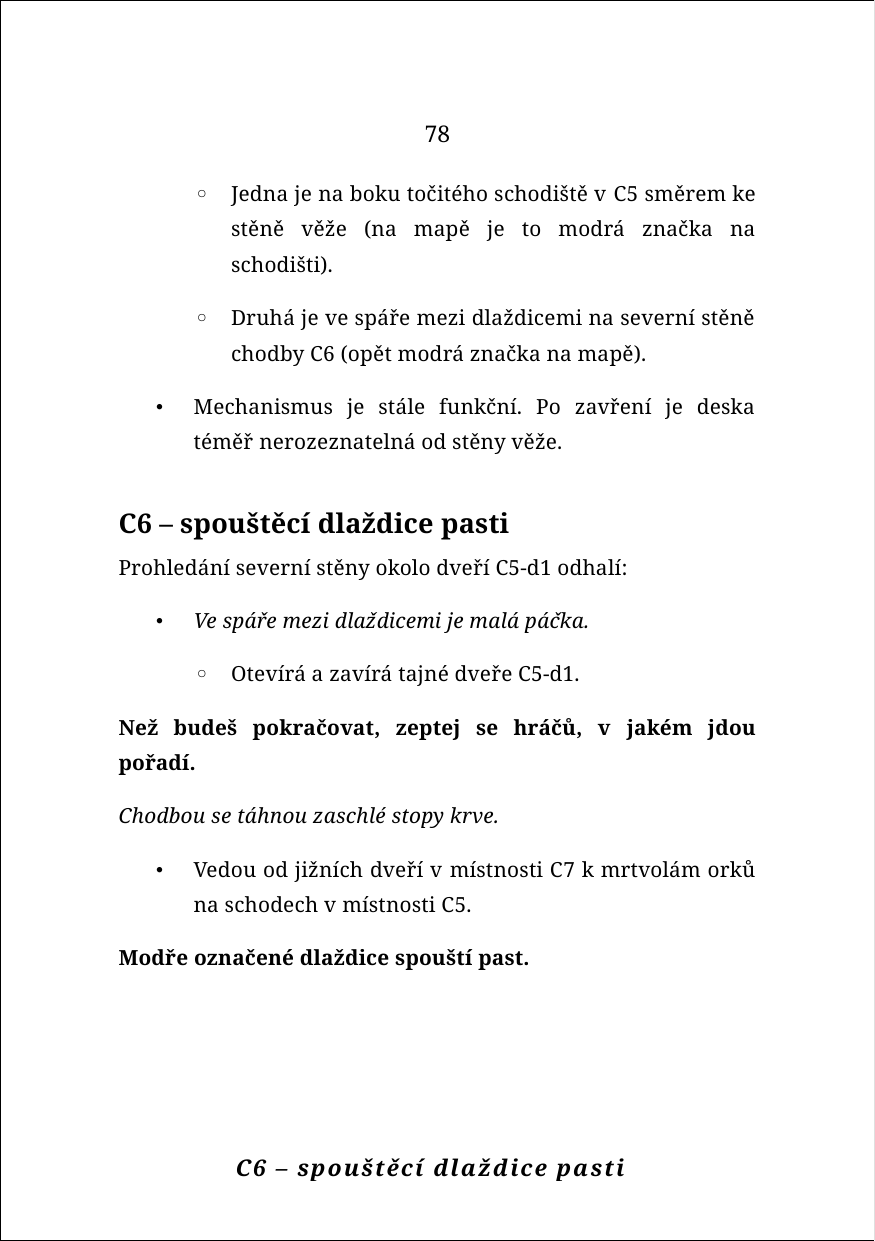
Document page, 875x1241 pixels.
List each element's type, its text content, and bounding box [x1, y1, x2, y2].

list Otevírá a⁠ zavírá tajné dveře C5-d1. [193, 659, 756, 688]
list Ve spáře mezi dlaždicemi je malá páčka. [156, 606, 756, 635]
list Druhá je ve spáře mezi dlaždicemi na severní stěně chodby C6 (opět modrá značka na mapě). [193, 303, 756, 367]
text Než budeš pokračovat, zeptej se hráčů, v⁠ jakém jdou pořadí. [118, 713, 756, 777]
list Mechanismus je stále funkční. Po zavření je deska téměř nerozeznatelná od stěny věže. [156, 392, 756, 456]
text Prohledání severní stěny okolo dveří C5-d1 odhalí: [118, 553, 756, 581]
subtitle C6 – spouštěcí dlaždice pasti [118, 504, 756, 541]
text Chodbou se táhnou zaschlé stopy krve. [118, 801, 756, 830]
list Vedou od jižních dveří v⁠ místnosti C7 k⁠ mrtvolám orků na schodech v⁠ místnosti C5. [156, 855, 756, 919]
text Modře označené dlaždice spouští past. [118, 943, 756, 972]
list Jedna je na boku točitého schodiště v⁠ C5 směrem ke stěně věže (na mapě je to modrá značka na schodišti). [193, 179, 756, 278]
